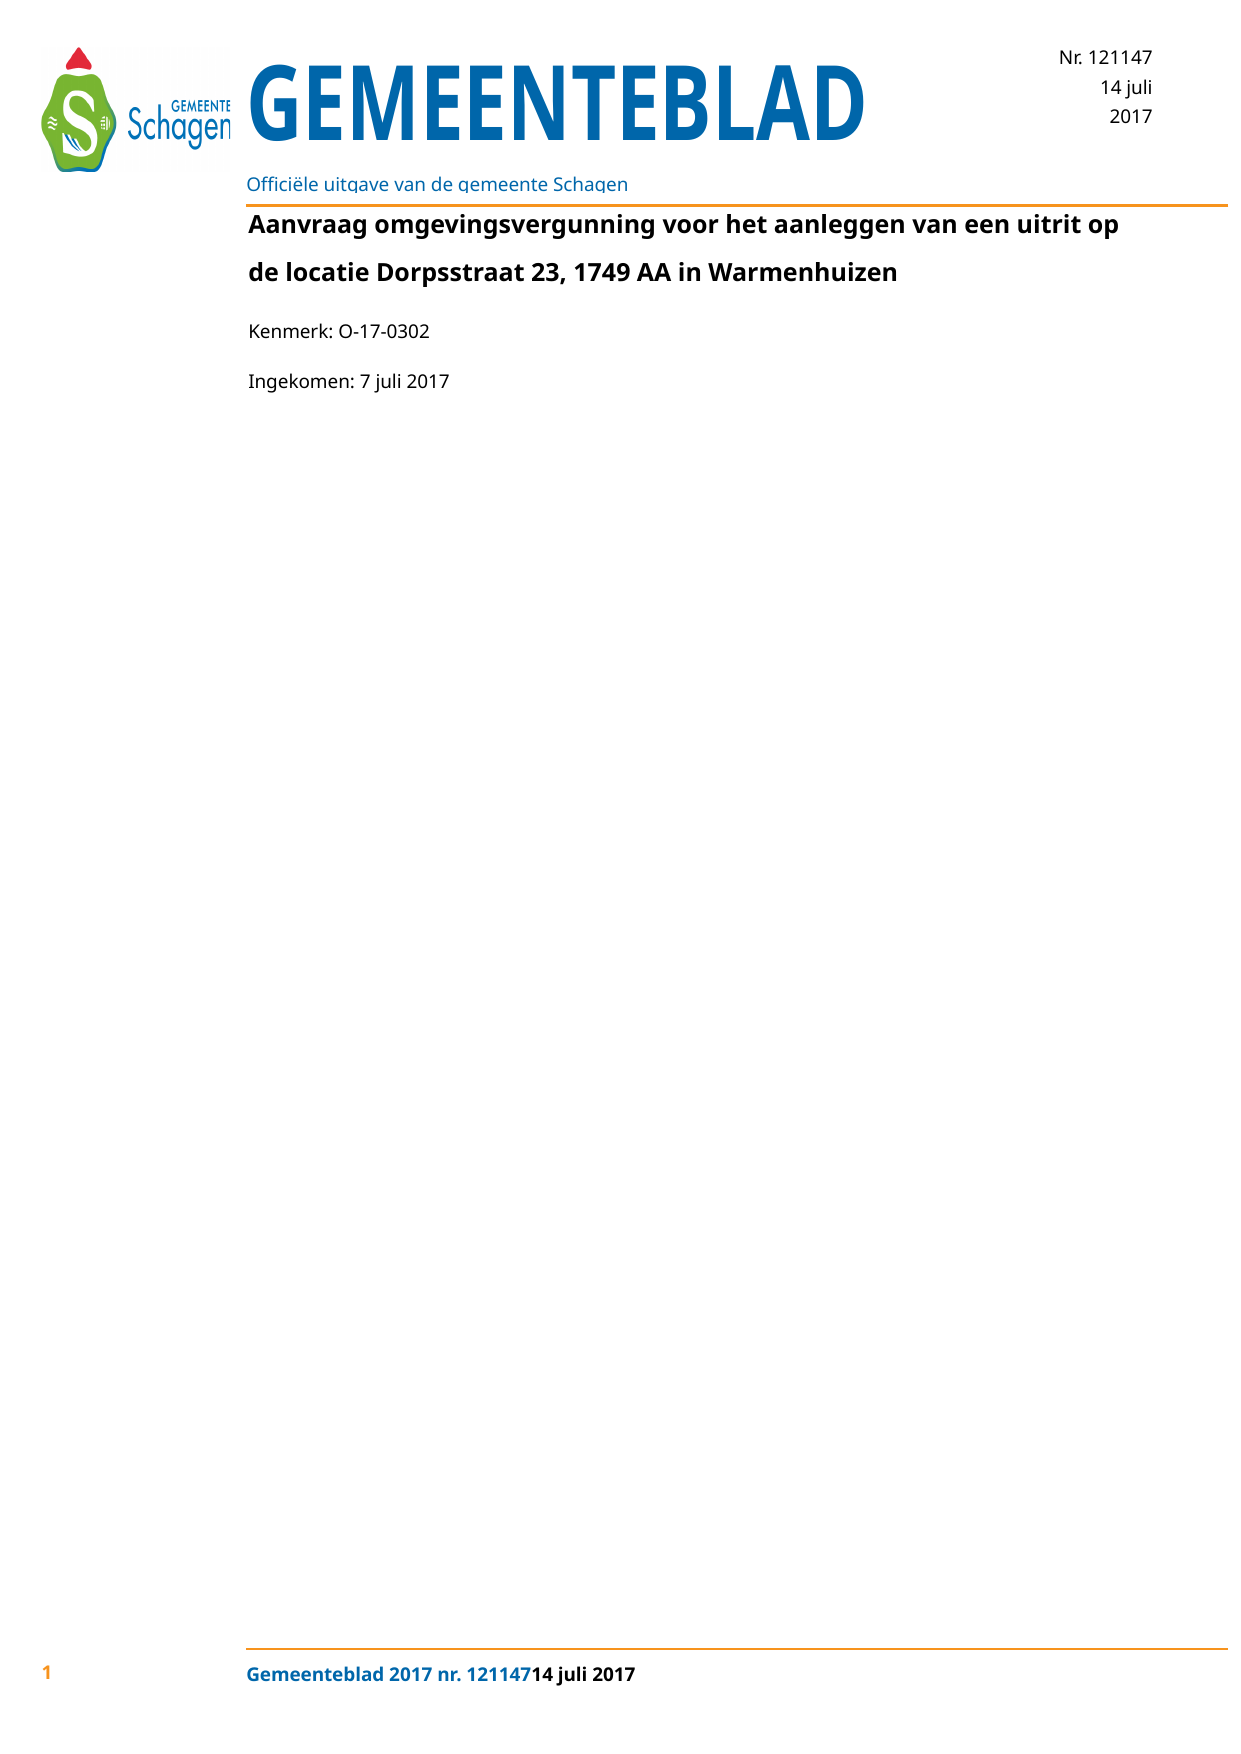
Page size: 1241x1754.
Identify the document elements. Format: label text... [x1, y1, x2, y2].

text Ingekomen: 7 juli 2017 [248, 368, 1152, 394]
picture [41, 47, 231, 172]
text Kenmerk: O-17-0302 [248, 318, 1152, 344]
text Aanvraag omgevingsvergunning voor het aanleggen van een uitrit op de locatie Dorpsstraat 23, 1749 AA in Warmenhuizen [248, 207, 1152, 288]
